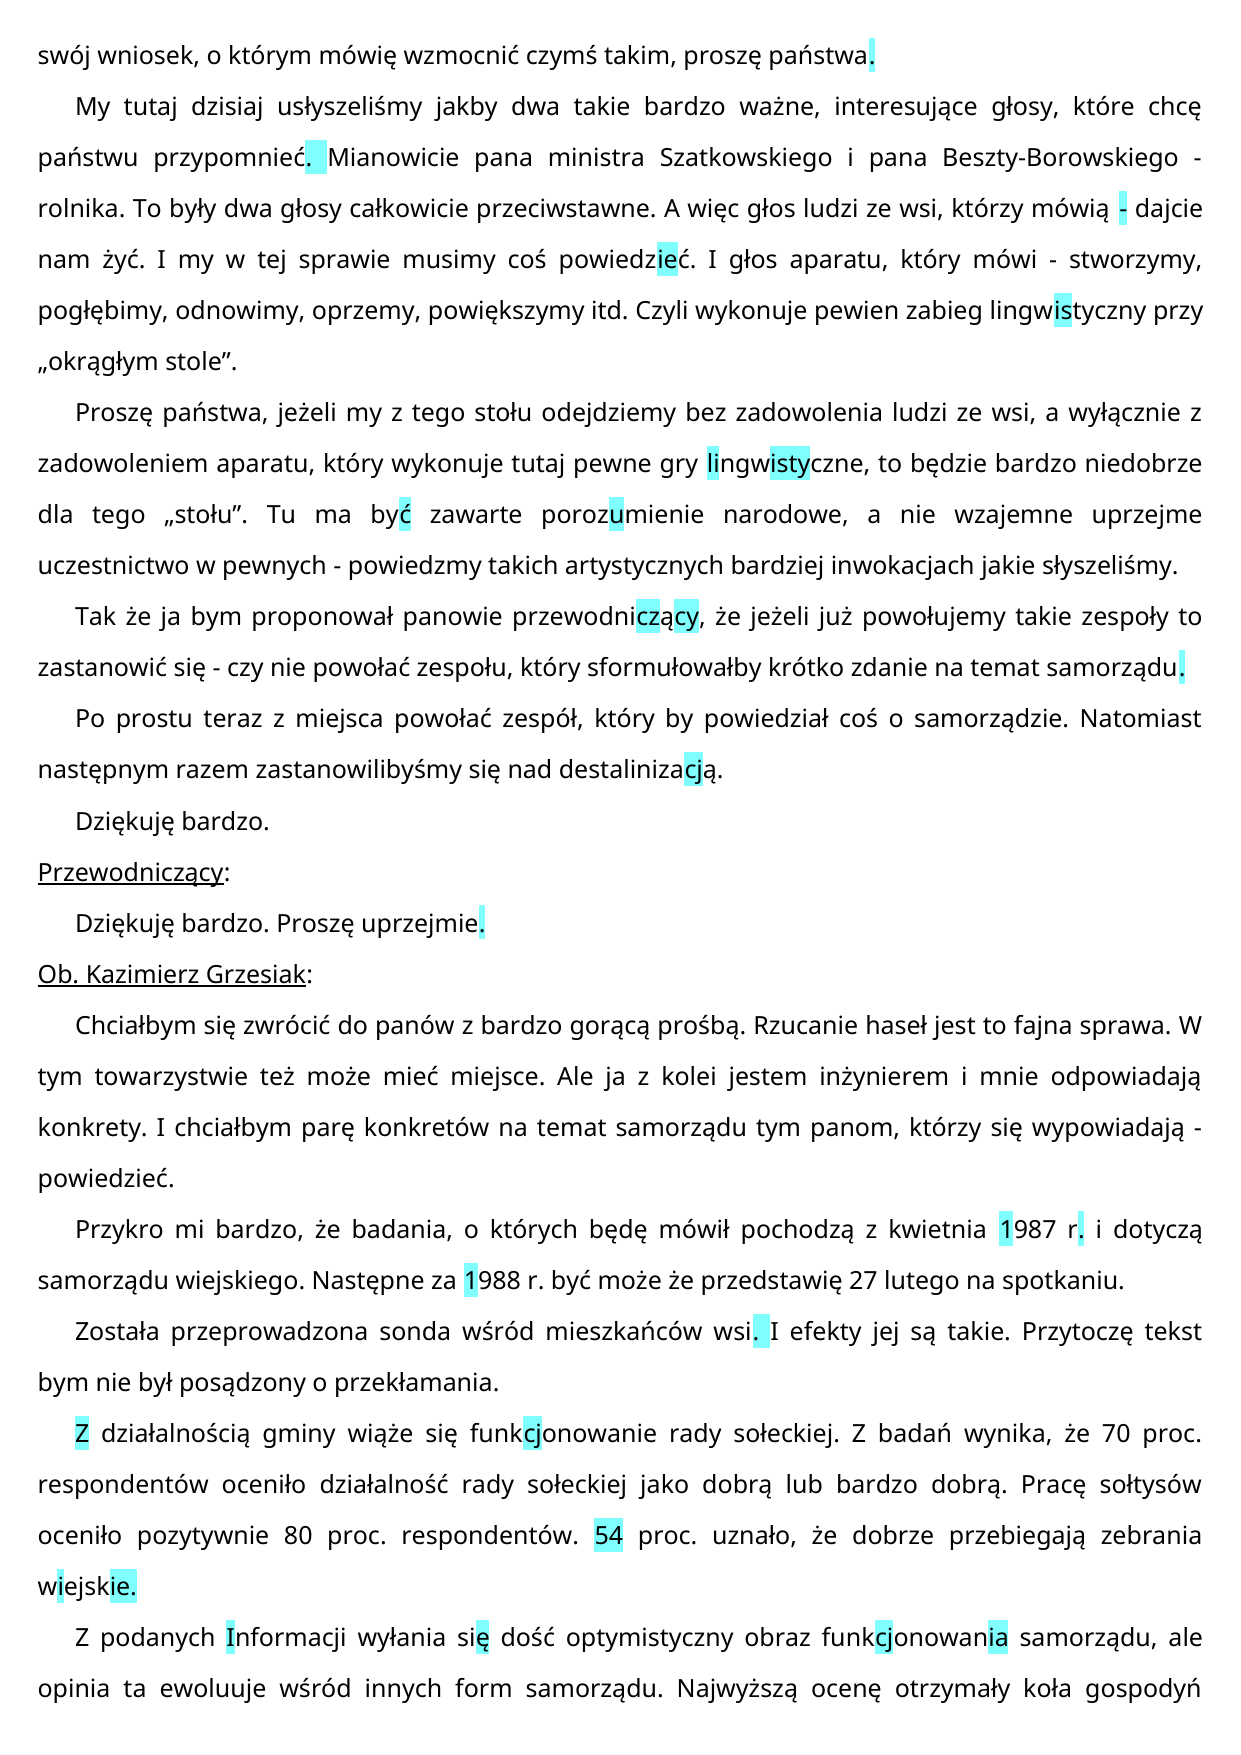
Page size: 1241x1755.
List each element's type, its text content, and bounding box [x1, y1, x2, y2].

text Ob. Kazimierz Grzesiak: [37, 956, 1203, 990]
text Przewodniczący: [37, 854, 1203, 888]
text Tak że ja bym proponował panowie przewodniczący, że jeżeli już powołujemy takie zespoły to zastanowić się - czy nie powołać zespołu, który sformułowałby krótko zdanie na temat samorządu. [37, 599, 1203, 684]
text Chciałbym się zwrócić do panów z bardzo gorącą prośbą. Rzucanie haseł jest to fajna sprawa. W tym towarzystwie też może mieć miejsce. Ale ja z kolei jestem inżynierem i mnie odpowiadają konkrety. I chciałbym parę konkretów na temat samorządu tym panom, którzy się wypowiadają - powiedzieć. [37, 1007, 1203, 1194]
text swój wniosek, o którym mówię wzmocnić czymś takim, proszę państwa. [37, 37, 1203, 72]
text Po prostu teraz z miejsca powołać zespół, który by powiedział coś o samorządzie. Natomiast następnym razem zastanowilibyśmy się nad destalinizacją. [37, 701, 1203, 786]
text Z podanych Informacji wyłania się dość optymistyczny obraz funkcjonowania samorządu, ale opinia ta ewoluuje wśród innych form samorządu. Najwyższą ocenę otrzymały koła gospodyń [37, 1620, 1203, 1705]
text Przykro mi bardzo, że badania, o których będę mówił pochodzą z kwietnia 1987 r. i dotyczą samorządu wiejskiego. Następne za 1988 r. być może że przedstawię 27 lutego na spotkaniu. [37, 1211, 1203, 1297]
text Dziękuję bardzo. Proszę uprzejmie. [37, 905, 1203, 939]
text Została przeprowadzona sonda wśród mieszkańców wsi. I efekty jej są takie. Przytoczę tekst bym nie był posądzony o przekłamania. [37, 1313, 1203, 1399]
text My tutaj dzisiaj usłyszeliśmy jakby dwa takie bardzo ważne, interesujące głosy, które chcę państwu przypomnieć. Mianowicie pana ministra Szatkowskiego i pana Beszty-Borowskiego - rolnika. To były dwa głosy całkowicie przeciwstawne. A więc głos ludzi ze wsi, którzy mówią - dajcie nam żyć. I my w tej sprawie musimy coś powiedzieć. I głos aparatu, który mówi - stworzymy, pogłębimy, odnowimy, oprzemy, powiększymy itd. Czyli wykonuje pewien zabieg lingwistyczny przy „okrągłym stole”. [37, 88, 1203, 378]
text Proszę państwa, jeżeli my z tego stołu odejdziemy bez zadowolenia ludzi ze wsi, a wyłącznie z zadowoleniem aparatu, który wykonuje tutaj pewne gry lingwistyczne, to będzie bardzo niedobrze dla tego „stołu”. Tu ma być zawarte porozumienie narodowe, a nie wzajemne uprzejme uczestnictwo w pewnych - powiedzmy takich artystycznych bardziej inwokacjach jakie słyszeliśmy. [37, 395, 1203, 582]
text Z działalnością gminy wiąże się funkcjonowanie rady sołeckiej. Z badań wynika, że 70 proc. respondentów oceniło działalność rady sołeckiej jako dobrą lub bardzo dobrą. Pracę sołtysów oceniło pozytywnie 80 proc. respondentów. 54 proc. uznało, że dobrze przebiegają zebrania wiejskie. [37, 1416, 1203, 1603]
text Dziękuję bardzo. [37, 803, 1203, 837]
